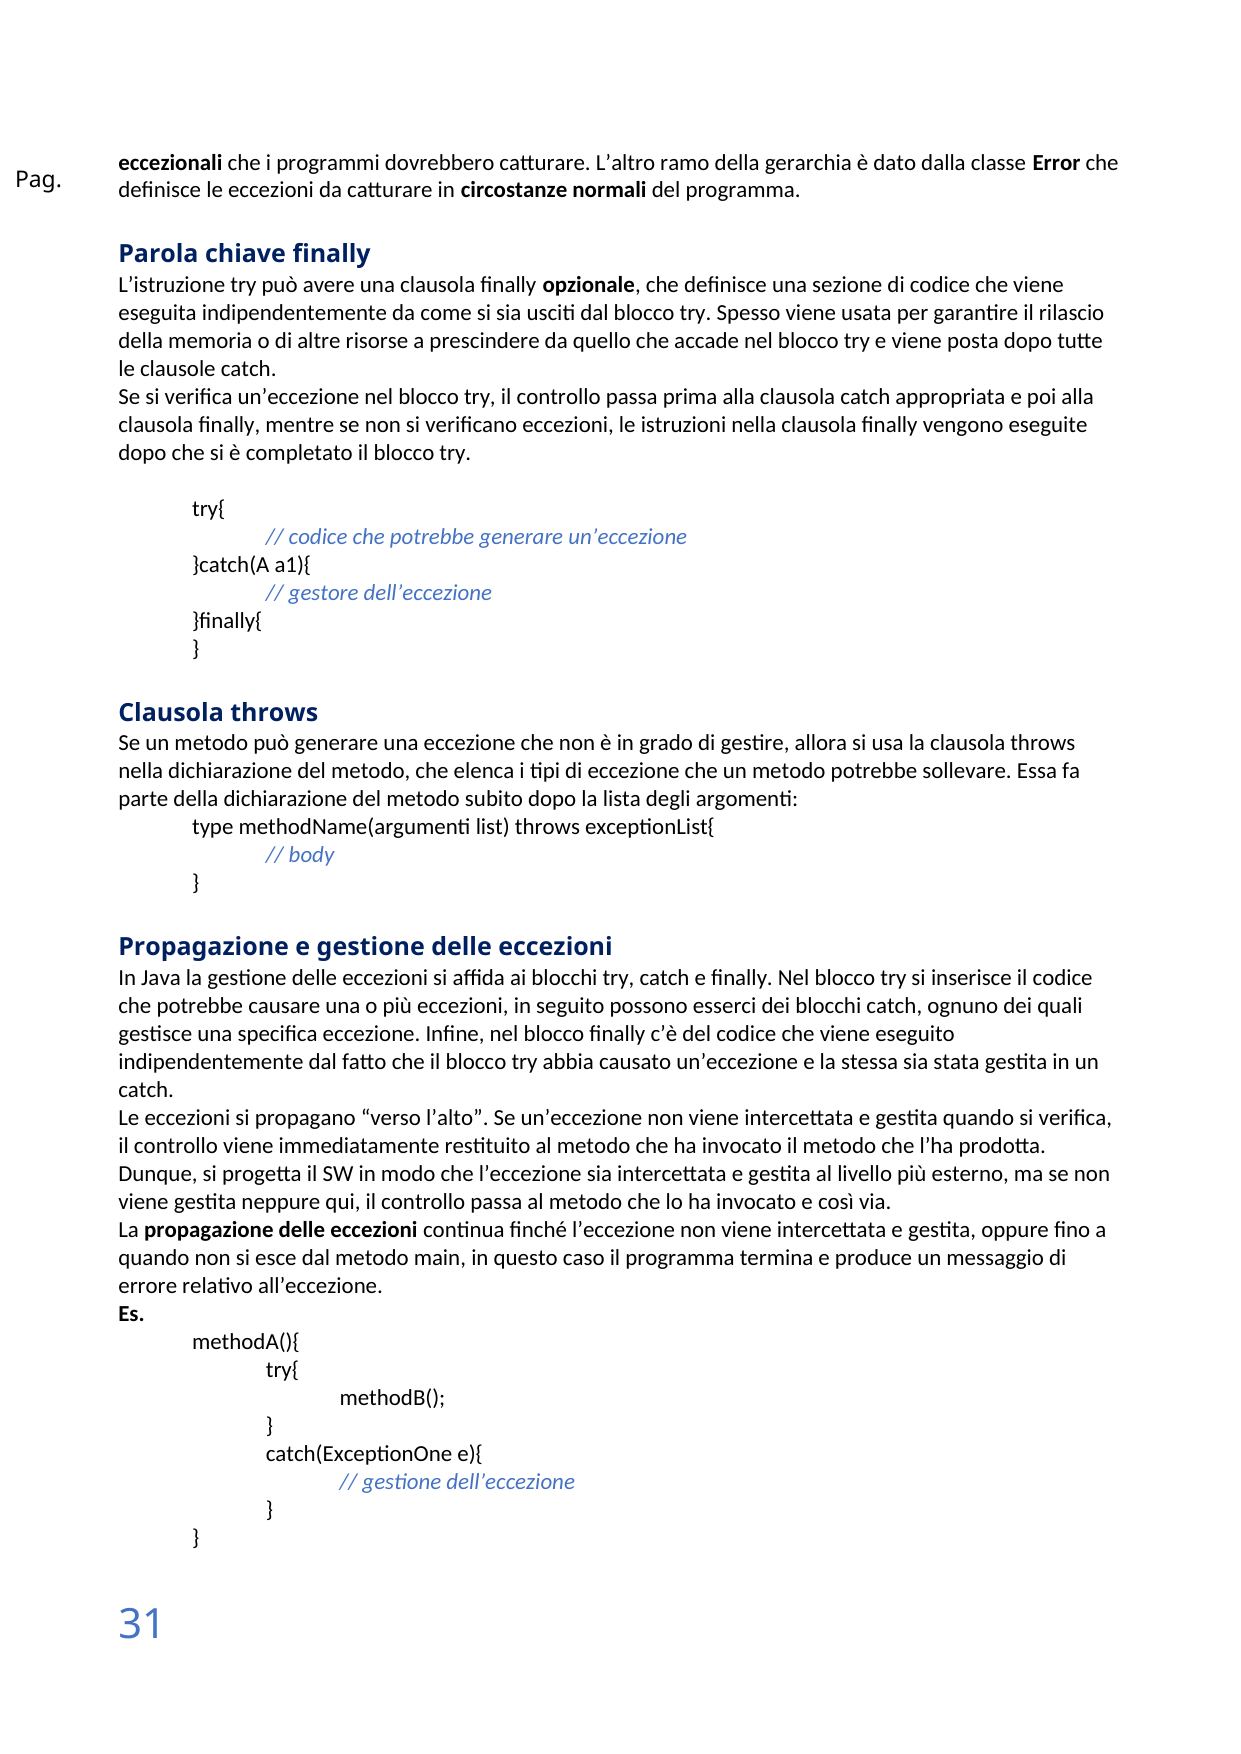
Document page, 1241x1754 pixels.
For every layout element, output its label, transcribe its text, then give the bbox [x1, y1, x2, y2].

text Se si verifica un’eccezione nel blocco try, il controllo passa prima alla clausola catch appropriata e poi alla clausola finally, mentre se non si verificano eccezioni, le istruzioni nella clausola finally vengono eseguite dopo che si è completato il blocco try. [118, 382, 1122, 466]
text Le eccezioni si propagano “verso l’alto”. Se un’eccezione non viene intercettata e gestita quando si verifica, il controllo viene immediatamente restituito al metodo che ha invocato il metodo che l’ha prodotta. Dunque, si progetta il SW in modo che l’eccezione sia intercettata e gestita al livello più esterno, ma se non viene gestita neppure qui, il controllo passa al metodo che lo ha invocato e così via. [118, 1103, 1122, 1215]
text // gestore dell’eccezione [118, 578, 1122, 606]
text Se un metodo può generare una eccezione che non è in grado di gestire, allora si usa la clausola throws nella dichiarazione del metodo, che elenca i tipi di eccezione che un metodo potrebbe sollevare. Essa fa parte della dichiarazione del metodo subito dopo la lista degli argomenti: [118, 728, 1122, 812]
text // gestione dell’eccezione [118, 1467, 1122, 1495]
text methodA(){ [118, 1327, 1122, 1355]
text } [118, 1411, 1122, 1439]
text } [118, 868, 1122, 897]
text catch(ExceptionOne e){ [118, 1439, 1122, 1467]
subtitle Clausola throws [118, 694, 1122, 728]
text type methodName(argumenti list) throws exceptionList{ [118, 812, 1122, 841]
text L’istruzione try può avere una clausola finally opzionale, che definisce una sezione di codice che viene eseguita indipendentemente da come si sia usciti dal blocco try. Spesso viene usata per garantire il rilascio della memoria o di altre risorse a prescindere da quello che accade nel blocco try e viene posta dopo tutte le clausole catch. [118, 270, 1122, 382]
subtitle Propagazione e gestione delle eccezioni [118, 929, 1122, 963]
text }catch(A a1){ [118, 550, 1122, 578]
text Es. [118, 1299, 1122, 1327]
text In Java la gestione delle eccezioni si affida ai blocchi try, catch e finally. Nel blocco try si inserisce il codice che potrebbe causare una o più eccezioni, in seguito possono esserci dei blocchi catch, ognuno dei quali gestisce una specifica eccezione. Infine, nel blocco finally c’è del codice che viene eseguito indipendentemente dal fatto che il blocco try abbia causato un’eccezione e la stessa sia stata gestita in un catch. [118, 963, 1122, 1103]
text // codice che potrebbe generare un’eccezione [118, 522, 1122, 550]
text La propagazione delle eccezioni continua finché l’eccezione non viene intercettata e gestita, oppure fino a quando non si esce dal metodo main, in questo caso il programma termina e produce un messaggio di errore relativo all’eccezione. [118, 1215, 1122, 1299]
text } [118, 1523, 1122, 1551]
text try{ [118, 1355, 1122, 1383]
text methodB(); [118, 1383, 1122, 1411]
text } [118, 634, 1122, 662]
subtitle Parola chiave finally [118, 236, 1122, 270]
text eccezionali che i programmi dovrebbero catturare. L’altro ramo della gerarchia è dato dalla classe Error che definisce le eccezioni da catturare in circostanze normali del programma. [118, 148, 1122, 204]
text // body [118, 841, 1122, 868]
text try{ [118, 494, 1122, 522]
text } [118, 1495, 1122, 1523]
text }finally{ [118, 606, 1122, 634]
